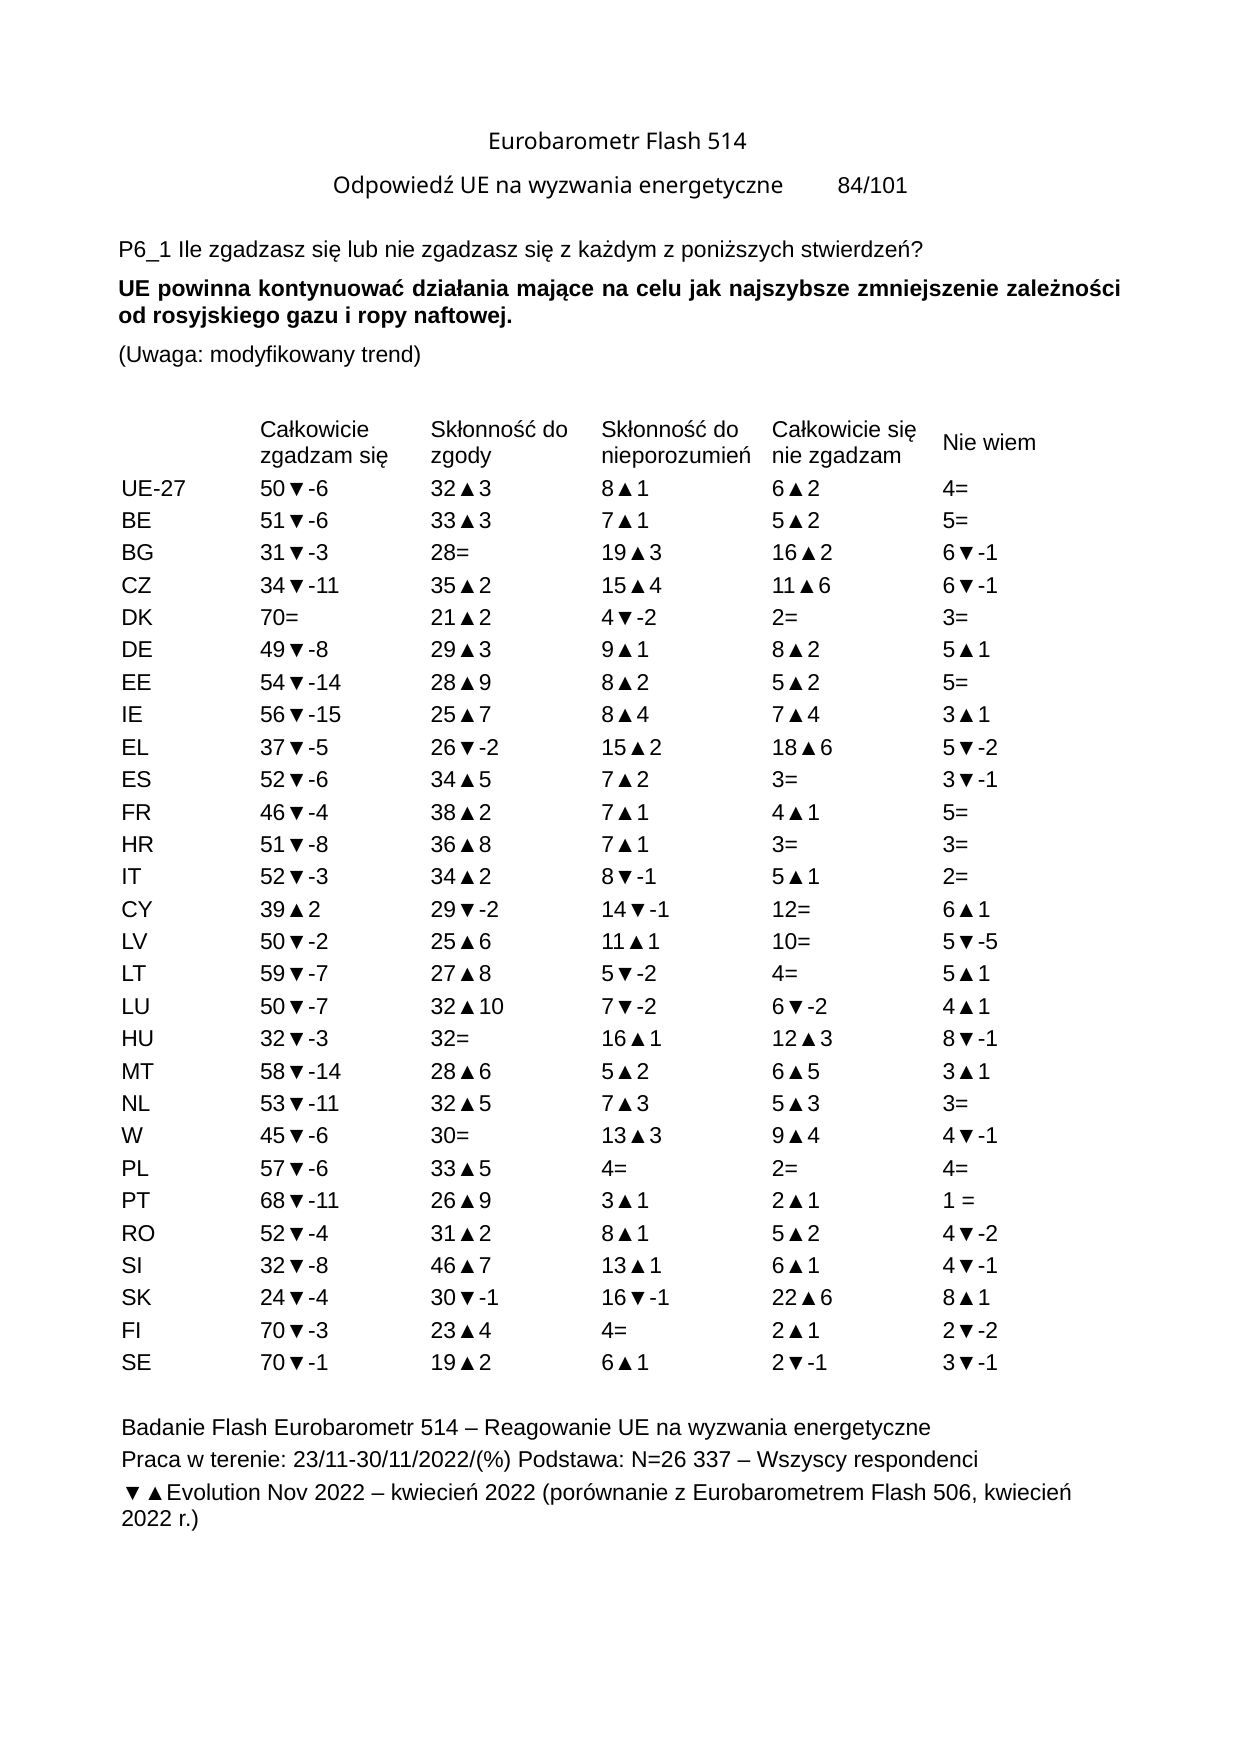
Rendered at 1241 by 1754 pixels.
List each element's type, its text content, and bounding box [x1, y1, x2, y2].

table_cell 2= [769, 601, 939, 633]
table_cell 34▲5 [428, 763, 598, 795]
table_cell Badanie Flash Eurobarometr 514 – Reagowanie UE na wyzwania energetyczne [118, 1411, 1110, 1443]
table_cell 25▲7 [428, 698, 598, 731]
table_cell 5▼-2 [598, 958, 769, 990]
table_cell 30= [428, 1119, 598, 1152]
table_cell 6▼-1 [939, 569, 1110, 601]
table_header Skłonność do nieporozumień [598, 413, 769, 471]
table_cell 9▲4 [769, 1119, 939, 1152]
table_cell 5▲1 [939, 958, 1110, 990]
table_cell 4▼-1 [939, 1119, 1110, 1152]
table_cell 57▼-6 [257, 1152, 427, 1184]
table_cell 16▲2 [769, 536, 939, 569]
text (Uwaga: modyfikowany trend) [118, 341, 1122, 367]
table_cell 8▲4 [598, 698, 769, 731]
table_cell 3= [939, 601, 1110, 633]
table_cell 7▲1 [598, 504, 769, 536]
table_cell 8▼-1 [598, 860, 769, 893]
table_cell 45▼-6 [257, 1119, 427, 1152]
table_cell 50▼-2 [257, 925, 427, 957]
text P6_1 Ile zgadzasz się lub nie zgadzasz się z każdym z poniższych stwierdzeń? [118, 236, 1122, 262]
table_cell 59▼-7 [257, 958, 427, 990]
table_cell 7▼-2 [598, 990, 769, 1022]
table_cell ES [118, 763, 257, 795]
table_cell 15▲2 [598, 731, 769, 763]
table_cell 19▲3 [598, 536, 769, 569]
table_cell [257, 1379, 427, 1411]
table_cell 53▼-11 [257, 1087, 427, 1119]
table_cell 16▼-1 [598, 1281, 769, 1314]
table_cell 3▲1 [598, 1184, 769, 1217]
table_cell 32= [428, 1022, 598, 1054]
table_cell 25▲6 [428, 925, 598, 957]
table_cell 14▼-1 [598, 893, 769, 925]
table_cell BG [118, 536, 257, 569]
table_cell 12= [769, 893, 939, 925]
table_cell 52▼-6 [257, 763, 427, 795]
table_cell 3= [939, 828, 1110, 860]
table_cell 46▲7 [428, 1249, 598, 1281]
table_cell 4▲1 [769, 795, 939, 828]
table_cell 4= [598, 1314, 769, 1346]
table_cell 22▲6 [769, 1281, 939, 1314]
table_cell 13▲1 [598, 1249, 769, 1281]
table_cell 68▼-11 [257, 1184, 427, 1217]
table_cell 19▲2 [428, 1346, 598, 1378]
table_cell 4▼-2 [598, 601, 769, 633]
table_cell 8▼-1 [939, 1022, 1110, 1054]
table_cell 2▲1 [769, 1314, 939, 1346]
table_cell 58▼-14 [257, 1055, 427, 1087]
table_cell 5▼-5 [939, 925, 1110, 957]
table_cell 6▲1 [769, 1249, 939, 1281]
table_cell 39▲2 [257, 893, 427, 925]
table_cell 35▲2 [428, 569, 598, 601]
table_cell 8▲2 [598, 666, 769, 698]
table_cell IE [118, 698, 257, 731]
table_cell 2▼-1 [769, 1346, 939, 1378]
table_cell 6▲1 [598, 1346, 769, 1378]
table_cell W [118, 1119, 257, 1152]
table_cell 32▲10 [428, 990, 598, 1022]
table_cell 38▲2 [428, 795, 598, 828]
table_cell 5= [939, 795, 1110, 828]
table_cell CZ [118, 569, 257, 601]
table_cell 7▲3 [598, 1087, 769, 1119]
table_cell 5▲1 [939, 634, 1110, 666]
table_cell [939, 1379, 1110, 1411]
table_cell 46▼-4 [257, 795, 427, 828]
table_cell 8▲1 [598, 471, 769, 504]
table_cell LT [118, 958, 257, 990]
table_cell 11▲6 [769, 569, 939, 601]
table_cell 3▼-1 [939, 1346, 1110, 1378]
text UE powinna kontynuować działania mające na celu jak najszybsze zmniejszenie zależności od rosyjskiego gazu i ropy naftowej. [118, 275, 1122, 328]
table_cell 52▼-4 [257, 1217, 427, 1249]
table_cell 21▲2 [428, 601, 598, 633]
table_cell 32▼-8 [257, 1249, 427, 1281]
table_cell 5▲2 [769, 1217, 939, 1249]
table_cell 4= [939, 1152, 1110, 1184]
table_cell FI [118, 1314, 257, 1346]
table_cell 31▲2 [428, 1217, 598, 1249]
table_cell ▼▲Evolution Nov 2022 – kwiecień 2022 (porównanie z Eurobarometrem Flash 506, kwiecień 2022 r.) [118, 1476, 1110, 1534]
table_cell 7▲4 [769, 698, 939, 731]
table_cell SI [118, 1249, 257, 1281]
table_cell 8▲1 [939, 1281, 1110, 1314]
table_cell IT [118, 860, 257, 893]
table_cell 2▼-2 [939, 1314, 1110, 1346]
table_cell 37▼-5 [257, 731, 427, 763]
table_cell 4▼-2 [939, 1217, 1110, 1249]
table_cell PT [118, 1184, 257, 1217]
table_cell 4= [769, 958, 939, 990]
table_cell EE [118, 666, 257, 698]
table_cell LU [118, 990, 257, 1022]
table_cell Praca w terenie: 23/11-30/11/2022/(%) Podstawa: N=26 337 – Wszyscy respondenci [118, 1443, 1110, 1476]
table_cell 12▲3 [769, 1022, 939, 1054]
table_cell 5▲2 [769, 504, 939, 536]
table_cell 3▼-1 [939, 763, 1110, 795]
table_cell 26▲9 [428, 1184, 598, 1217]
table_cell EL [118, 731, 257, 763]
table_cell 6▲2 [769, 471, 939, 504]
table_cell 56▼-15 [257, 698, 427, 731]
table_cell [769, 1379, 939, 1411]
table_cell 24▼-4 [257, 1281, 427, 1314]
table_cell UE-27 [118, 471, 257, 504]
table_cell 49▼-8 [257, 634, 427, 666]
table_cell 5▲3 [769, 1087, 939, 1119]
table_cell 15▲4 [598, 569, 769, 601]
table_cell 6▲1 [939, 893, 1110, 925]
table_cell LV [118, 925, 257, 957]
table_cell 3= [769, 763, 939, 795]
table_cell 11▲1 [598, 925, 769, 957]
table_cell 10= [769, 925, 939, 957]
table_cell 8▲1 [598, 1217, 769, 1249]
table_cell 32▲3 [428, 471, 598, 504]
table_cell 4▼-1 [939, 1249, 1110, 1281]
table_cell 5▲2 [598, 1055, 769, 1087]
table_cell 32▼-3 [257, 1022, 427, 1054]
table_cell HU [118, 1022, 257, 1054]
table_cell 28▲6 [428, 1055, 598, 1087]
table_cell FR [118, 795, 257, 828]
table_cell RO [118, 1217, 257, 1249]
table_cell 51▼-6 [257, 504, 427, 536]
table_cell 51▼-8 [257, 828, 427, 860]
table_cell 26▼-2 [428, 731, 598, 763]
table_cell 50▼-7 [257, 990, 427, 1022]
table_cell 29▲3 [428, 634, 598, 666]
table_cell 5= [939, 666, 1110, 698]
table_cell 5▼-2 [939, 731, 1110, 763]
table_cell 32▲5 [428, 1087, 598, 1119]
table_cell 52▼-3 [257, 860, 427, 893]
table_cell SK [118, 1281, 257, 1314]
table_header Całkowicie zgadzam się [257, 413, 427, 471]
table_cell 36▲8 [428, 828, 598, 860]
table_cell PL [118, 1152, 257, 1184]
table_cell 7▲1 [598, 795, 769, 828]
table_cell 30▼-1 [428, 1281, 598, 1314]
table_cell 13▲3 [598, 1119, 769, 1152]
table_cell 28= [428, 536, 598, 569]
table_cell 7▲2 [598, 763, 769, 795]
table_cell 3▲1 [939, 1055, 1110, 1087]
table_cell 7▲1 [598, 828, 769, 860]
table_cell 70▼-3 [257, 1314, 427, 1346]
table_cell SE [118, 1346, 257, 1378]
table_cell DK [118, 601, 257, 633]
table_cell 28▲9 [428, 666, 598, 698]
table_cell 34▼-11 [257, 569, 427, 601]
table_cell NL [118, 1087, 257, 1119]
table_cell 6▲5 [769, 1055, 939, 1087]
table_cell 70= [257, 601, 427, 633]
table_cell 27▲8 [428, 958, 598, 990]
table_cell 34▲2 [428, 860, 598, 893]
table_cell 4= [598, 1152, 769, 1184]
table_cell CY [118, 893, 257, 925]
table_cell DE [118, 634, 257, 666]
table_cell 4▲1 [939, 990, 1110, 1022]
table_cell MT [118, 1055, 257, 1087]
table_cell 5▲2 [769, 666, 939, 698]
table_cell 23▲4 [428, 1314, 598, 1346]
table_cell 2▲1 [769, 1184, 939, 1217]
table_cell 6▼-2 [769, 990, 939, 1022]
table_cell 70▼-1 [257, 1346, 427, 1378]
table_cell 8▲2 [769, 634, 939, 666]
table_cell BE [118, 504, 257, 536]
table_cell 1 = [939, 1184, 1110, 1217]
table_cell 3▲1 [939, 698, 1110, 731]
table_cell 33▲3 [428, 504, 598, 536]
table_cell [428, 1379, 598, 1411]
table_cell 50▼-6 [257, 471, 427, 504]
table_cell 5= [939, 504, 1110, 536]
table_cell 33▲5 [428, 1152, 598, 1184]
table_header Skłonność do zgody [428, 413, 598, 471]
table_cell 6▼-1 [939, 536, 1110, 569]
table_cell 9▲1 [598, 634, 769, 666]
table_cell 29▼-2 [428, 893, 598, 925]
table_cell 31▼-3 [257, 536, 427, 569]
table_cell 54▼-14 [257, 666, 427, 698]
table_header [118, 413, 257, 471]
table_cell 4= [939, 471, 1110, 504]
table_cell 3= [939, 1087, 1110, 1119]
table_cell 5▲1 [769, 860, 939, 893]
table_cell 2= [769, 1152, 939, 1184]
table_cell [598, 1379, 769, 1411]
table_cell 18▲6 [769, 731, 939, 763]
table_cell 16▲1 [598, 1022, 769, 1054]
table_cell HR [118, 828, 257, 860]
table_cell 3= [769, 828, 939, 860]
table_cell [118, 1379, 257, 1411]
table_header Nie wiem [939, 413, 1110, 471]
table_cell 2= [939, 860, 1110, 893]
table_header Całkowicie się nie zgadzam [769, 413, 939, 471]
